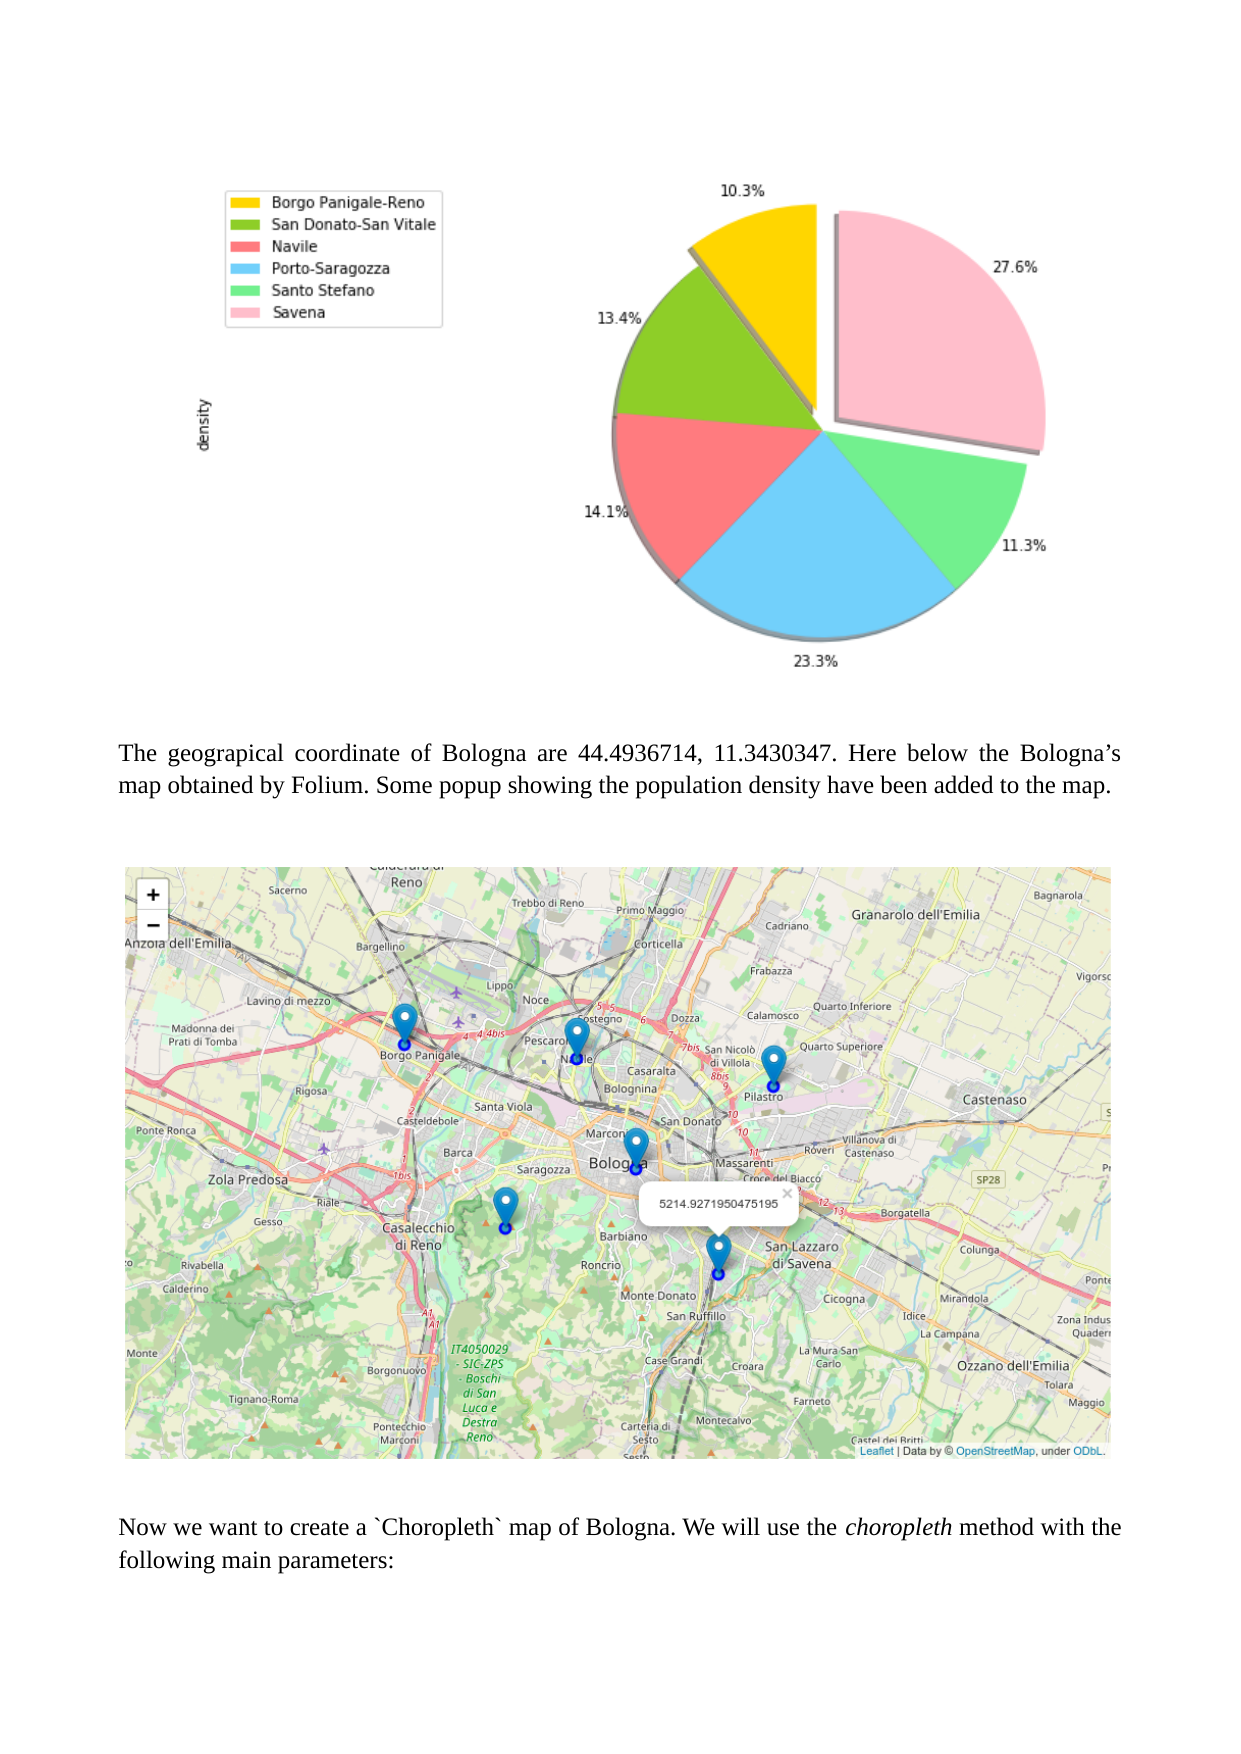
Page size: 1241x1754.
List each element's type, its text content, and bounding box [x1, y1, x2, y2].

text Now we want to create a `Choropleth` map of Bologna. We will use the choropleth method with the following main parameters: [118, 1512, 1122, 1574]
text The geograpical coordinate of Bologna are 44.4936714, 11.3430347. Here below the Bologna’s map obtained by Folium. Some popup showing the population density have been added to the map. [118, 738, 1122, 799]
picture [118, 865, 1123, 1461]
picture [159, 151, 1081, 686]
